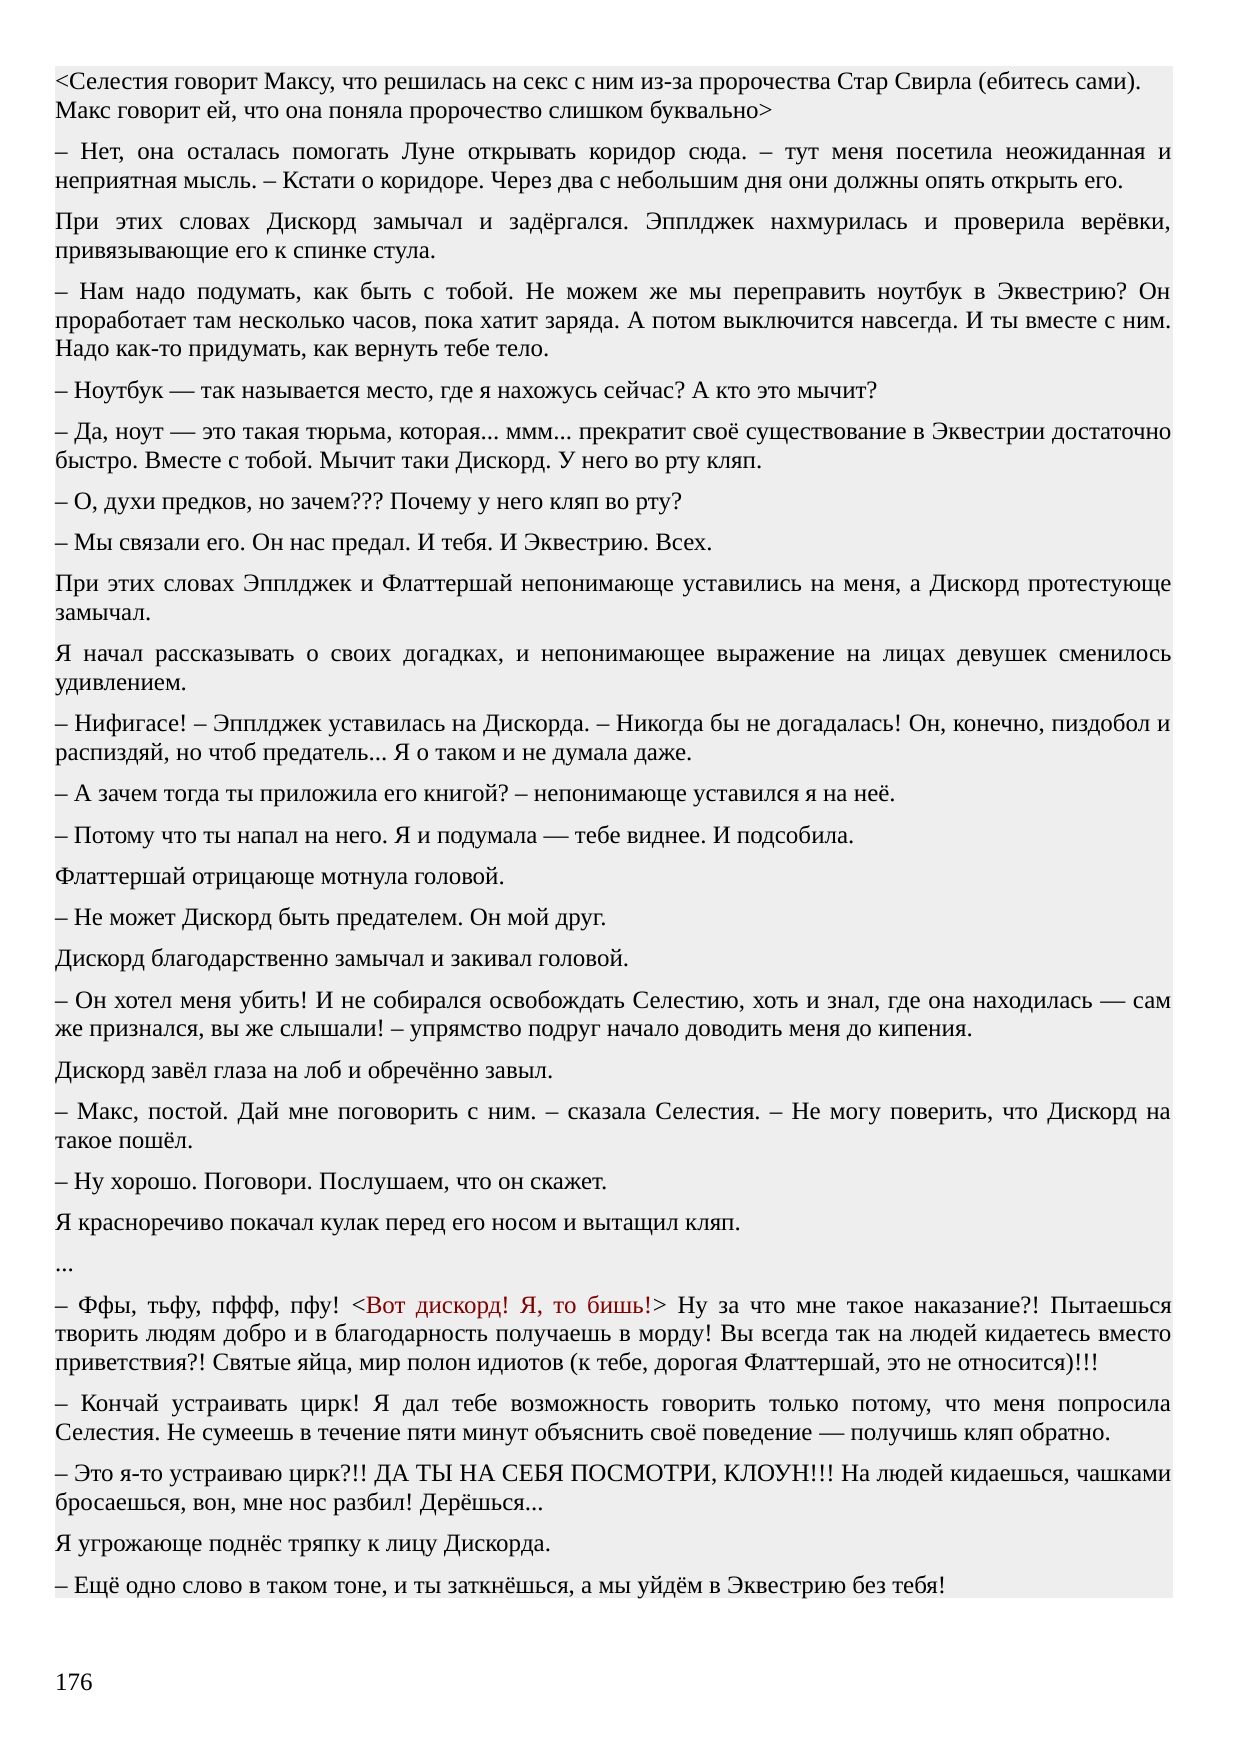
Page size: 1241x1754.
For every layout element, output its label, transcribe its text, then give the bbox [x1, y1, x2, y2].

text – О, духи предков, но зачем??? Почему у него кляп во рту? [55, 486, 1173, 515]
text – Нифигасе! – Эпплджек уставилась на Дискорда. – Никогда бы не догадалась! Он, конечно, пиздобол и распиздяй, но чтоб предатель... Я о таком и не думала даже. [55, 708, 1173, 766]
text Дискорд завёл глаза на лоб и обречённо завыл. [55, 1055, 1173, 1083]
text Я угрожающе поднёс тряпку к лицу Дискорда. [55, 1528, 1173, 1557]
text – А зачем тогда ты приложила его книгой? – непонимающе уставился я на неё. [55, 778, 1173, 807]
text – Не может Дискорд быть предателем. Он мой друг. [55, 902, 1173, 931]
text Дискорд благодарственно замычал и закивал головой. [55, 943, 1173, 972]
text Я начал рассказывать о своих догадках, и непонимающее выражение на лицах девушек сменилось удивлением. [55, 638, 1173, 696]
text Я красноречиво покачал кулак перед его носом и вытащил кляп. [55, 1207, 1173, 1236]
text При этих словах Эпплджек и Флаттершай непонимающе уставились на меня, а Дискорд протестующе замычал. [55, 568, 1173, 626]
text – Кончай устраивать цирк! Я дал тебе возможность говорить только потому, что меня попросила Селестия. Не сумеешь в течение пяти минут объяснить своё поведение — получишь кляп обратно. [55, 1388, 1173, 1446]
text – Это я-то устраиваю цирк?!! ДА ТЫ НА СЕБЯ ПОСМОТРИ, КЛОУН!!! На людей кидаешься, чашками бросаешься, вон, мне нос разбил! Дерёшься... [55, 1458, 1173, 1516]
text – Ффы, тьфу, пффф, пфу! <Вот дискорд! Я, то бишь!> Ну за что мне такое наказание?! Пытаешься творить людям добро и в благодарность получаешь в морду! Вы всегда так на людей кидаетесь вместо приветствия?! Святые яйца, мир полон идиотов (к тебе, дорогая Флаттершай, это не относится)!!! [55, 1290, 1173, 1376]
text – Ну хорошо. Поговори. Послушаем, что он скажет. [55, 1166, 1173, 1195]
text При этих словах Дискорд замычал и задёргался. Эпплджек нахмурилась и проверила верёвки, привязывающие его к спинке стула. [55, 206, 1173, 263]
text – Нет, она осталась помогать Луне открывать коридор сюда. – тут меня посетила неожиданная и неприятная мысль. – Кстати о коридоре. Через два с небольшим дня они должны опять открыть его. [55, 136, 1173, 193]
text – Да, ноут — это такая тюрьма, которая... ммм... прекратит своё существование в Эквестрии достаточно быстро. Вместе с тобой. Мычит таки Дискорд. У него во рту кляп. [55, 416, 1173, 473]
text Флаттершай отрицающе мотнула головой. [55, 861, 1173, 890]
text – Ноутбук — так называется место, где я нахожусь сейчас? А кто это мычит? [55, 375, 1173, 403]
text – Макс, постой. Дай мне поговорить с ним. – сказала Селестия. – Не могу поверить, что Дискорд на такое пошёл. [55, 1096, 1173, 1153]
text – Потому что ты напал на него. Я и подумала — тебе виднее. И подсобила. [55, 820, 1173, 848]
text <Селестия говорит Максу, что решилась на секс с ним из-за пророчества Стар Свирла (ебитесь сами). Макс говорит ей, что она поняла пророчество слишком буквально> [55, 66, 1173, 123]
text ... [55, 1248, 1173, 1277]
text – Мы связали его. Он нас предал. И тебя. И Эквестрию. Всех. [55, 527, 1173, 556]
text – Нам надо подумать, как быть с тобой. Не можем же мы переправить ноутбук в Эквестрию? Он проработает там несколько часов, пока хатит заряда. А потом выключится навсегда. И ты вместе с ним. Надо как-то придумать, как вернуть тебе тело. [55, 276, 1173, 362]
text – Он хотел меня убить! И не собирался освобождать Селестию, хоть и знал, где она находилась — сам же признался, вы же слышали! – упрямство подруг начало доводить меня до кипения. [55, 985, 1173, 1042]
text – Ещё одно слово в таком тоне, и ты заткнёшься, а мы уйдём в Эквестрию без тебя! [55, 1570, 1173, 1598]
